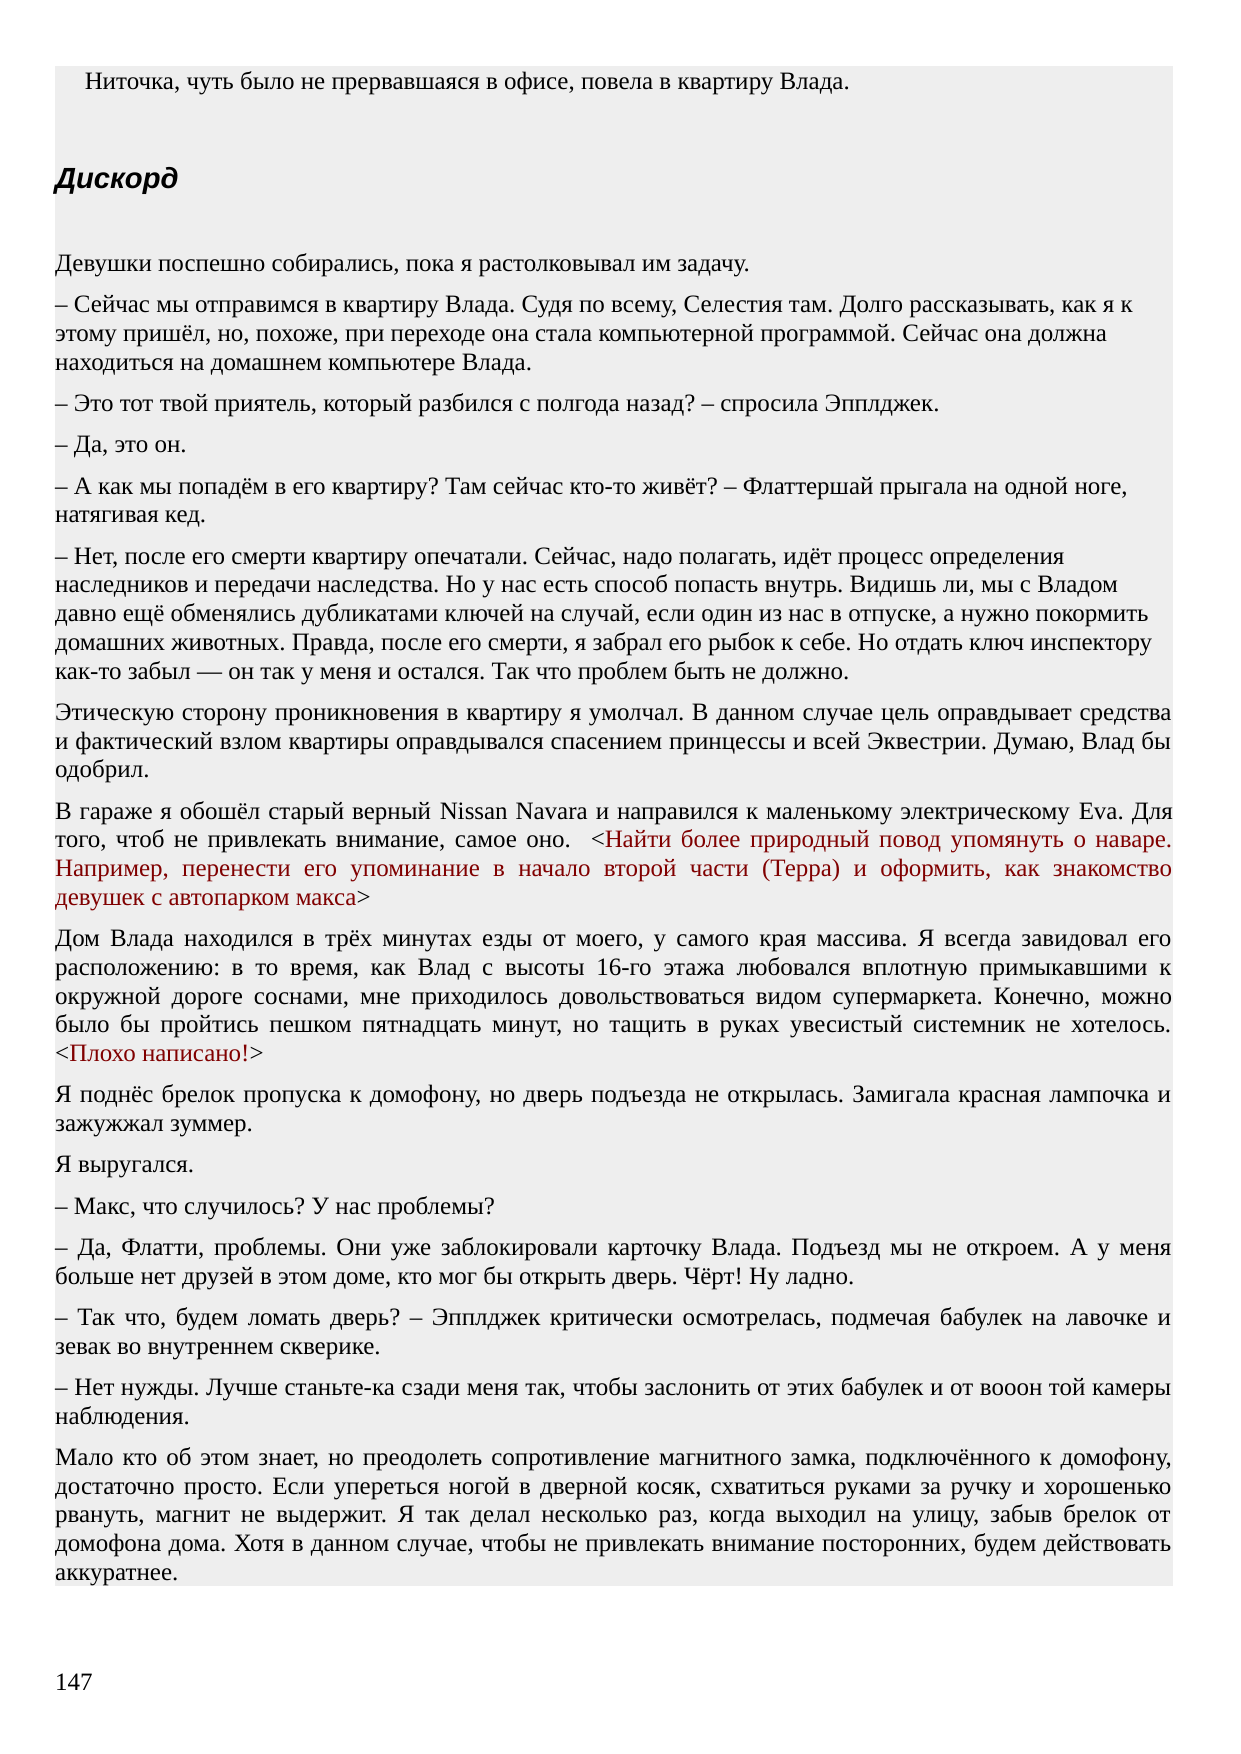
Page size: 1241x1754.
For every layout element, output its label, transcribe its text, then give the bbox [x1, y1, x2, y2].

list Мало кто об этом знает, но преодолеть сопротивление магнитного замка, подключённого к домофону, достаточно просто. Если упереться ногой в дверной косяк, схватиться руками за ручку и хорошенько рвануть, магнит не выдержит. Я так делал несколько раз, когда выходил на улицу, забыв брелок от домофона дома. Хотя в данном случае, чтобы не привлекать внимание посторонних, будем действовать аккуратнее. [55, 1442, 1173, 1586]
text Я выругался. [55, 1149, 1173, 1178]
text В гараже я обошёл старый верный Nissan Navara и направился к маленькому электрическому Eva. Для того, чтоб не привлекать внимание, самое оно. <Найти более природный повод упомянуть о наваре. Например, перенести его упоминание в начало второй части (Терра) и оформить, как знакомство девушек с автопарком макса> [55, 796, 1173, 911]
text Девушки поспешно собирались, пока я растолковывал им задачу. [55, 248, 1173, 277]
text Ниточка, чуть было не прервавшаяся в офисе, повела в квартиру Влада. [55, 66, 1173, 95]
text – Это тот твой приятель, который разбился с полгода назад? – спросила Эпплджек. [55, 388, 1173, 417]
text Этическую сторону проникновения в квартиру я умолчал. В данном случае цель оправдывает средства и фактический взлом квартиры оправдывался спасением принцессы и всей Эквестрии. Думаю, Влад бы одобрил. [55, 697, 1173, 783]
text – Да, это он. [55, 429, 1173, 458]
text – Нет, после его смерти квартиру опечатали. Сейчас, надо полагать, идёт процесс определения наследников и передачи наследства. Но у нас есть способ попасть внутрь. Видишь ли, мы с Владом давно ещё обменялись дубликатами ключей на случай, если один из нас в отпуске, а нужно покормить домашних животных. Правда, после его смерти, я забрал его рыбок к себе. Но отдать ключ инспектору как-то забыл — он так у меня и остался. Так что проблем быть не должно. [55, 541, 1173, 684]
text – Нет нужды. Лучше станьте-ка сзади меня так, чтобы заслонить от этих бабулек и от вооон той камеры наблюдения. [55, 1372, 1173, 1429]
subtitle Дискорд [55, 161, 1173, 194]
text – А как мы попадём в его квартиру? Там сейчас кто-то живёт? – Флаттершай прыгала на одной ноге, натягивая кед. [55, 471, 1173, 528]
text – Так что, будем ломать дверь? – Эпплджек критически осмотрелась, подмечая бабулек на лавочке и зевак во внутреннем скверике. [55, 1302, 1173, 1359]
text Дом Влада находился в трёх минутах езды от моего, у самого края массива. Я всегда завидовал его расположению: в то время, как Влад с высоты 16-го этажа любовался вплотную примыкавшими к окружной дороге соснами, мне приходилось довольствоваться видом супермаркета. Конечно, можно было бы пройтись пешком пятнадцать минут, но тащить в руках увесистый системник не хотелось. <Плохо написано!> [55, 923, 1173, 1067]
text – Сейчас мы отправимся в квартиру Влада. Судя по всему, Селестия там. Долго рассказывать, как я к этому пришёл, но, похоже, при переходе она стала компьютерной программой. Сейчас она должна находиться на домашнем компьютере Влада. [55, 289, 1173, 376]
text – Да, Флатти, проблемы. Они уже заблокировали карточку Влада. Подъезд мы не откроем. А у меня больше нет друзей в этом доме, кто мог бы открыть дверь. Чёрт! Ну ладно. [55, 1232, 1173, 1289]
text – Макс, что случилось? У нас проблемы? [55, 1191, 1173, 1219]
text Я поднёс брелок пропуска к домофону, но дверь подъезда не открылась. Замигала красная лампочка и зажужжал зуммер. [55, 1079, 1173, 1137]
